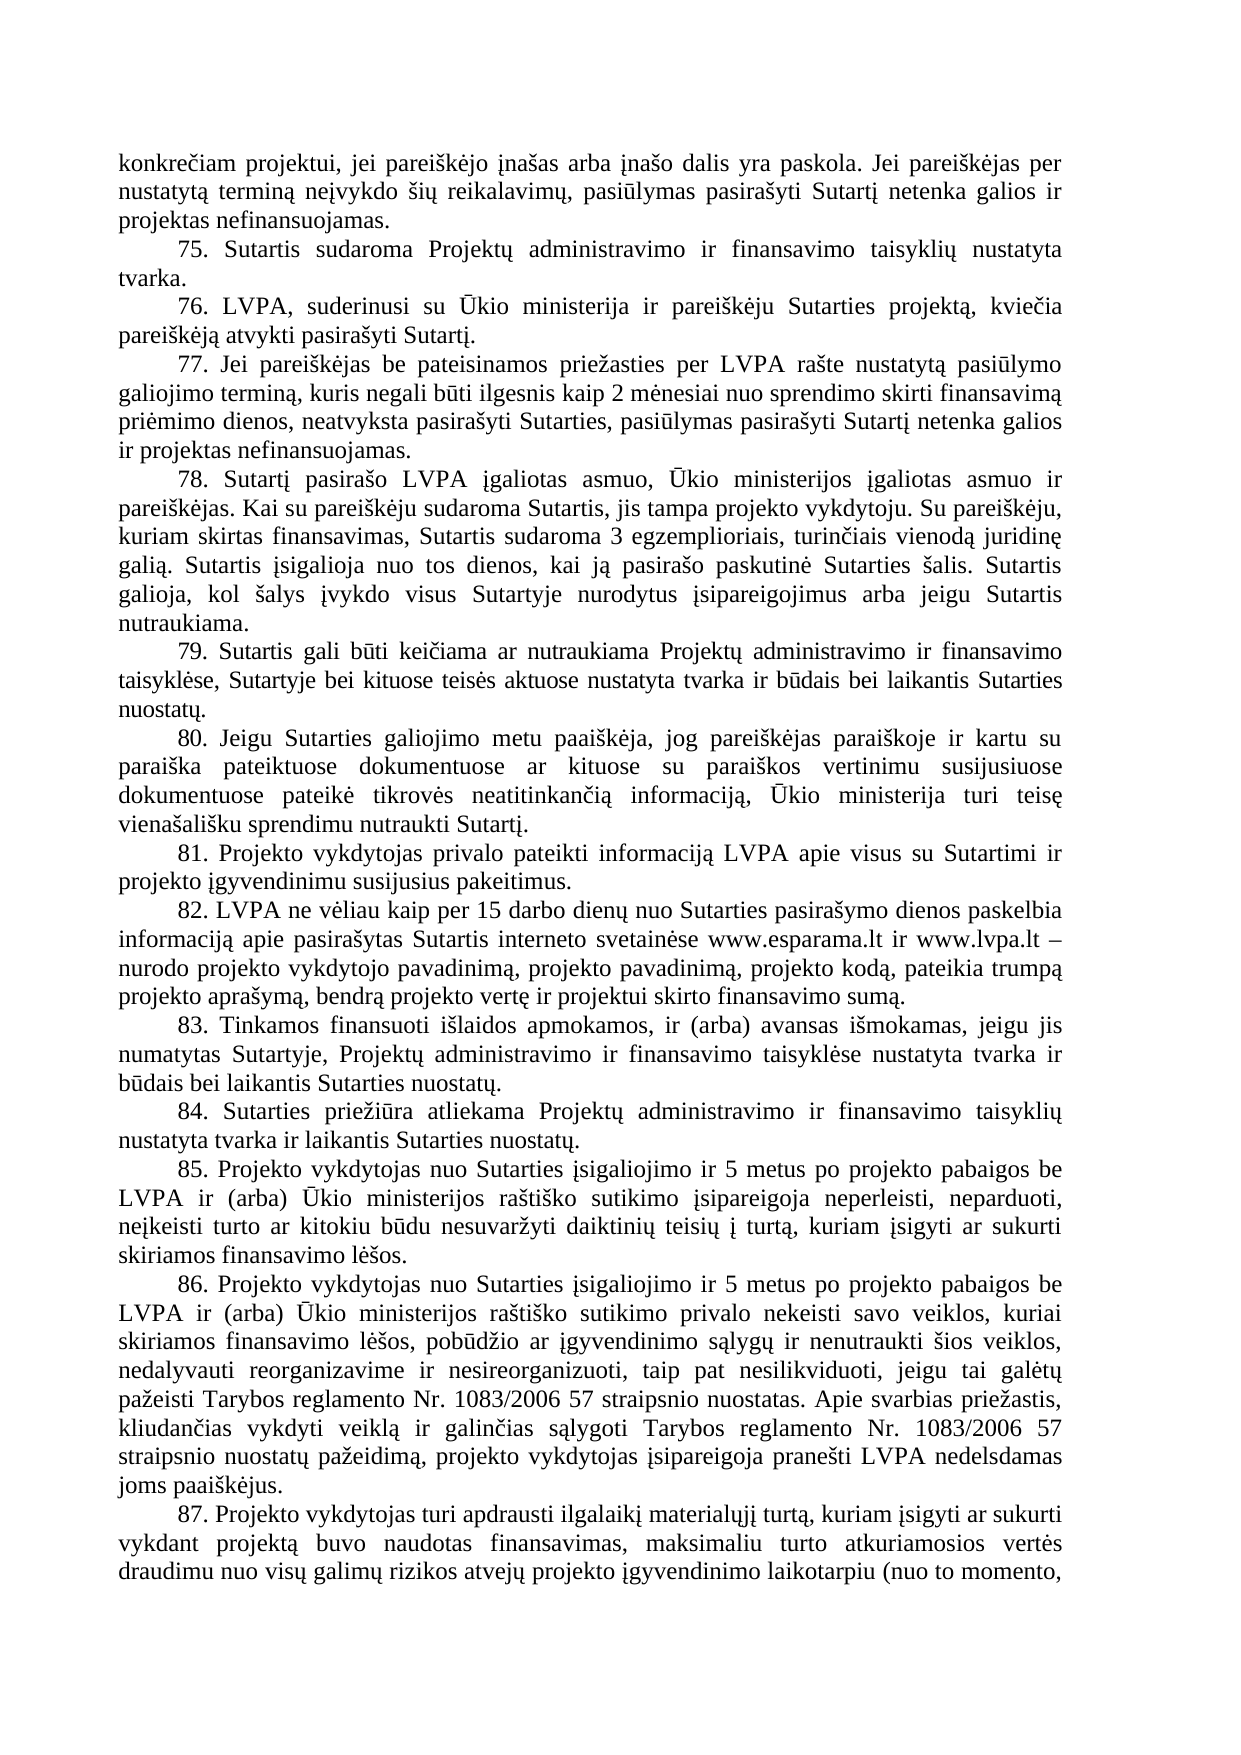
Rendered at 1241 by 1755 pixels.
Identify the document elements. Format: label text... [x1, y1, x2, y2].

text 81. Projekto vykdytojas privalo pateikti informaciją LVPA apie visus su Sutartimi ir projekto įgyvendinimu susijusius pakeitimus. [118, 838, 1063, 895]
text 75. Sutartis sudaroma Projektų administravimo ir finansavimo taisyklių nustatyta tvarka. [118, 234, 1063, 291]
text 83. Tinkamos finansuoti išlaidos apmokamos, ir (arba) avansas išmokamas, jeigu jis numatytas Sutartyje, Projektų administravimo ir finansavimo taisyklėse nustatyta tvarka ir būdais bei laikantis Sutarties nuostatų. [118, 1010, 1063, 1096]
text 86. Projekto vykdytojas nuo Sutarties įsigaliojimo ir 5 metus po projekto pabaigos be LVPA ir (arba) Ūkio ministerijos raštiško sutikimo privalo nekeisti savo veiklos, kuriai skiriamos finansavimo lėšos, pobūdžio ar įgyvendinimo sąlygų ir nenutraukti šios veiklos, nedalyvauti reorganizavime ir nesireorganizuoti, taip pat nesilikviduoti, jeigu tai galėtų pažeisti Tarybos reglamento Nr. 1083/2006 57 straipsnio nuostatas. Apie svarbias priežastis, kliudančias vykdyti veiklą ir galinčias sąlygoti Tarybos reglamento Nr. 1083/2006 57 straipsnio nuostatų pažeidimą, projekto vykdytojas įsipareigoja pranešti LVPA nedelsdamas joms paaiškėjus. [118, 1269, 1063, 1499]
text 79. Sutartis gali būti keičiama ar nutraukiama Projektų administravimo ir finansavimo taisyklėse, Sutartyje bei kituose teisės aktuose nustatyta tvarka ir būdais bei laikantis Sutarties nuostatų. [118, 636, 1063, 723]
text 76. LVPA, suderinusi su Ūkio ministerija ir pareiškėju Sutarties projektą, kviečia pareiškėją atvykti pasirašyti Sutartį. [118, 291, 1063, 349]
text 87. Projekto vykdytojas turi apdrausti ilgalaikį materialųjį turtą, kuriam įsigyti ar sukurti vykdant projektą buvo naudotas finansavimas, maksimaliu turto atkuriamosios vertės draudimu nuo visų galimų rizikos atvejų projekto įgyvendinimo laikotarpiu (nuo to momento, [118, 1499, 1063, 1585]
text konkrečiam projektui, jei pareiškėjo įnašas arba įnašo dalis yra paskola. Jei pareiškėjas per nustatytą terminą neįvykdo šių reikalavimų, pasiūlymas pasirašyti Sutartį netenka galios ir projektas nefinansuojamas. [118, 148, 1063, 234]
text 85. Projekto vykdytojas nuo Sutarties įsigaliojimo ir 5 metus po projekto pabaigos be LVPA ir (arba) Ūkio ministerijos raštiško sutikimo įsipareigoja neperleisti, neparduoti, neįkeisti turto ar kitokiu būdu nesuvaržyti daiktinių teisių į turtą, kuriam įsigyti ar sukurti skiriamos finansavimo lėšos. [118, 1154, 1063, 1269]
text 84. Sutarties priežiūra atliekama Projektų administravimo ir finansavimo taisyklių nustatyta tvarka ir laikantis Sutarties nuostatų. [118, 1096, 1063, 1154]
text 80. Jeigu Sutarties galiojimo metu paaiškėja, jog pareiškėjas paraiškoje ir kartu su paraiška pateiktuose dokumentuose ar kituose su paraiškos vertinimu susijusiuose dokumentuose pateikė tikrovės neatitinkančią informaciją, Ūkio ministerija turi teisę vienašališku sprendimu nutraukti Sutartį. [118, 723, 1063, 838]
text 82. LVPA ne vėliau kaip per 15 darbo dienų nuo Sutarties pasirašymo dienos paskelbia informaciją apie pasirašytas Sutartis interneto svetainėse www.esparama.lt ir www.lvpa.lt – nurodo projekto vykdytojo pavadinimą, projekto pavadinimą, projekto kodą, pateikia trumpą projekto aprašymą, bendrą projekto vertę ir projektui skirto finansavimo sumą. [118, 895, 1063, 1010]
text 77. Jei pareiškėjas be pateisinamos priežasties per LVPA rašte nustatytą pasiūlymo galiojimo terminą, kuris negali būti ilgesnis kaip 2 mėnesiai nuo sprendimo skirti finansavimą priėmimo dienos, neatvyksta pasirašyti Sutarties, pasiūlymas pasirašyti Sutartį netenka galios ir projektas nefinansuojamas. [118, 349, 1063, 464]
text 78. Sutartį pasirašo LVPA įgaliotas asmuo, Ūkio ministerijos įgaliotas asmuo ir pareiškėjas. Kai su pareiškėju sudaroma Sutartis, jis tampa projekto vykdytoju. Su pareiškėju, kuriam skirtas finansavimas, Sutartis sudaroma 3 egzemplioriais, turinčiais vienodą juridinę galią. Sutartis įsigalioja nuo tos dienos, kai ją pasirašo paskutinė Sutarties šalis. Sutartis galioja, kol šalys įvykdo visus Sutartyje nurodytus įsipareigojimus arba jeigu Sutartis nutraukiama. [118, 464, 1063, 636]
